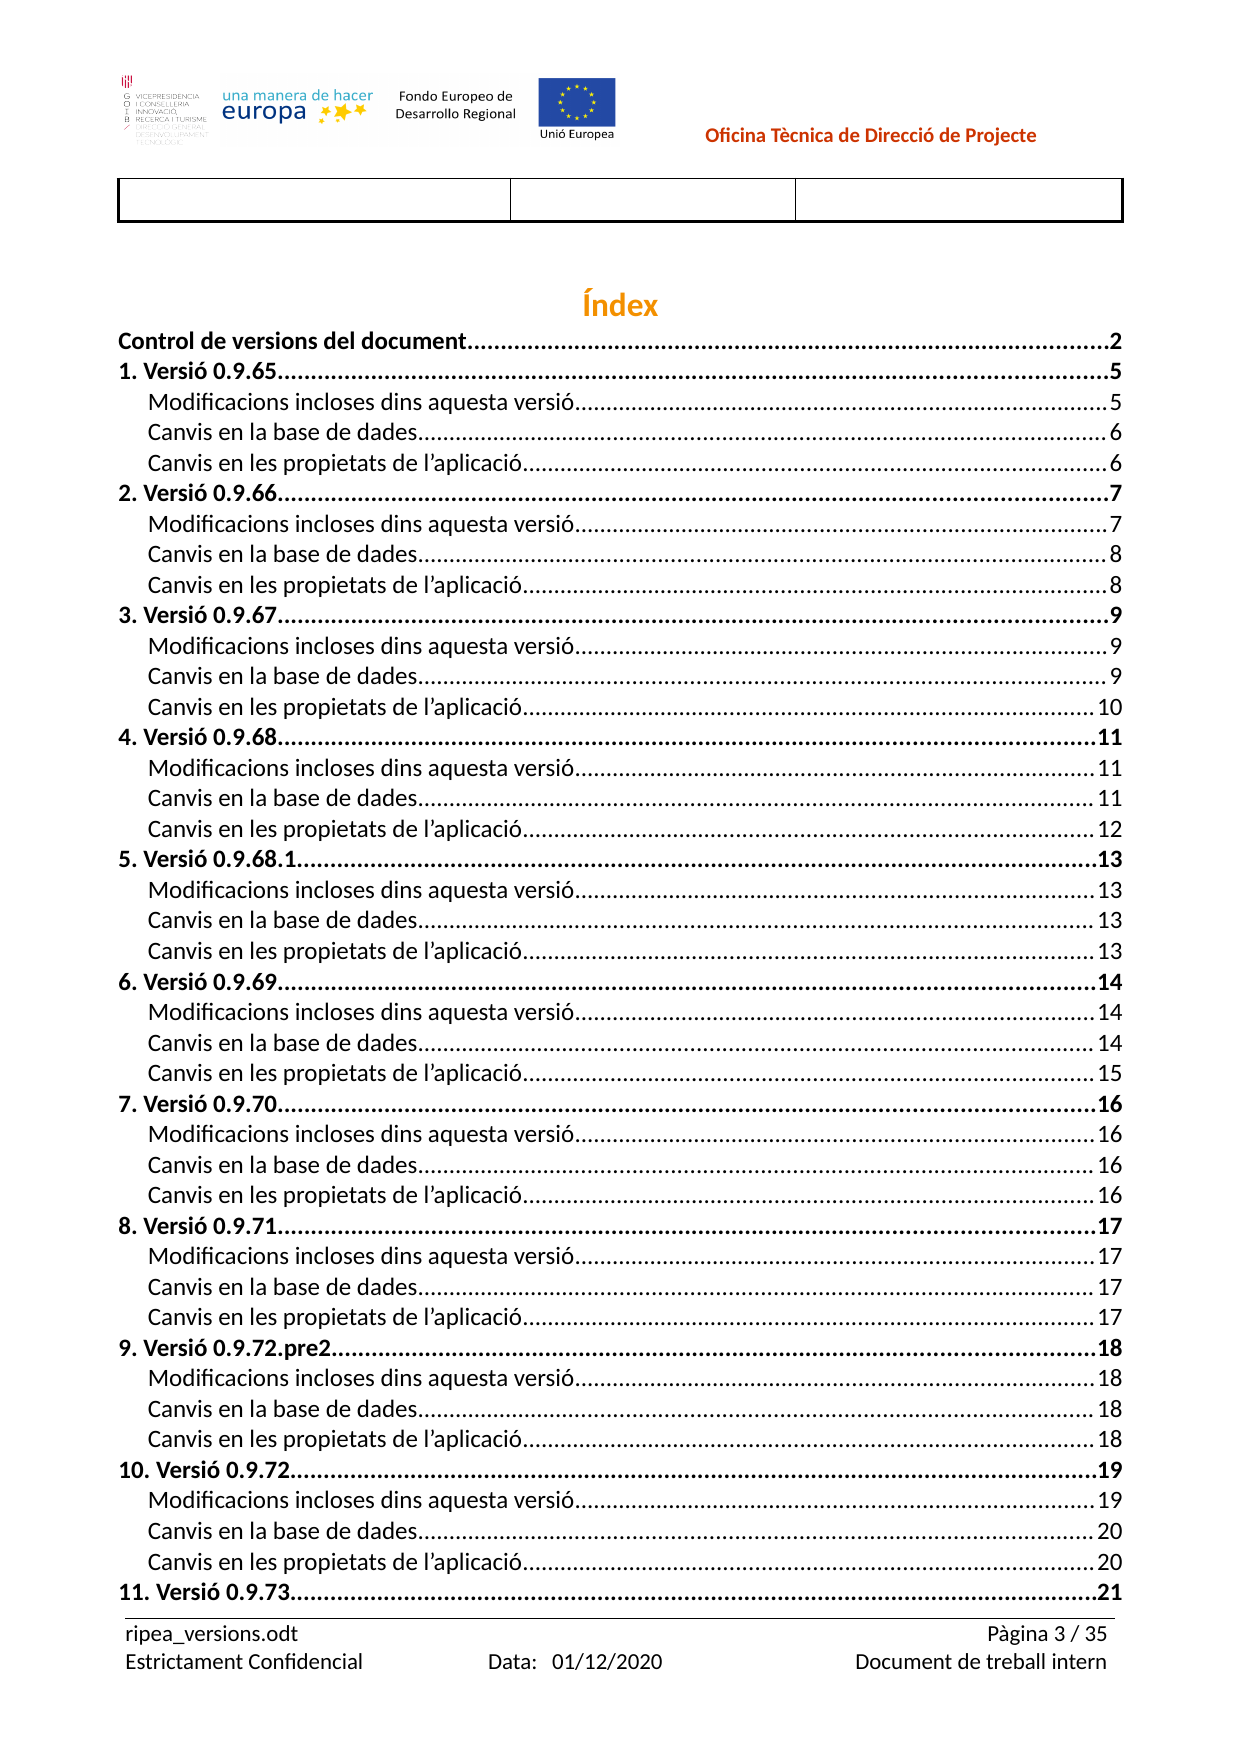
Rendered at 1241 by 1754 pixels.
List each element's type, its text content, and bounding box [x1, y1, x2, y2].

text Canvis en la base de dades 13 [148, 905, 1122, 935]
text 5. Versió 0.9.68.1 13 [118, 844, 1122, 874]
text Índex [118, 284, 1122, 325]
table_cell [511, 179, 795, 220]
picture [219, 73, 621, 147]
text Modificacions incloses dins aquesta versió 18 [148, 1362, 1122, 1393]
text Canvis en les propietats de l’aplicació 16 [148, 1179, 1122, 1210]
text 4. Versió 0.9.68 11 [118, 722, 1122, 752]
text 1. Versió 0.9.65 5 [118, 355, 1122, 386]
text Canvis en la base de dades 9 [148, 661, 1122, 691]
text Canvis en la base de dades 14 [148, 1027, 1122, 1057]
text Canvis en les propietats de l’aplicació 20 [148, 1546, 1122, 1576]
text 6. Versió 0.9.69 14 [118, 966, 1122, 996]
text Canvis en la base de dades 16 [148, 1149, 1122, 1179]
text 11. Versió 0.9.73 21 [118, 1576, 1122, 1607]
text Canvis en la base de dades 11 [148, 783, 1122, 813]
text 7. Versió 0.9.70 16 [118, 1088, 1122, 1118]
text 3. Versió 0.9.67 9 [118, 599, 1122, 630]
text Canvis en les propietats de l’aplicació 12 [148, 813, 1122, 844]
text Canvis en les propietats de l’aplicació 6 [148, 447, 1122, 477]
text Canvis en les propietats de l’aplicació 8 [148, 569, 1122, 599]
text Modificacions incloses dins aquesta versió 7 [148, 508, 1122, 538]
text Canvis en les propietats de l’aplicació 17 [148, 1301, 1122, 1332]
text Modificacions incloses dins aquesta versió 14 [148, 996, 1122, 1027]
text Canvis en les propietats de l’aplicació 10 [148, 691, 1122, 722]
table_cell [796, 179, 1121, 220]
text Canvis en la base de dades 6 [148, 416, 1122, 447]
text Canvis en la base de dades 18 [148, 1393, 1122, 1423]
text 8. Versió 0.9.71 17 [118, 1210, 1122, 1240]
text 9. Versió 0.9.72.pre2 18 [118, 1332, 1122, 1362]
picture [118, 73, 213, 147]
text Canvis en les propietats de l’aplicació 13 [148, 935, 1122, 966]
text Canvis en la base de dades 8 [148, 538, 1122, 569]
text Modificacions incloses dins aquesta versió 11 [148, 752, 1122, 783]
text Canvis en la base de dades 20 [148, 1515, 1122, 1546]
text Modificacions incloses dins aquesta versió 19 [148, 1484, 1122, 1515]
text Control de versions del document 2 [118, 325, 1122, 355]
text Canvis en les propietats de l’aplicació 15 [148, 1057, 1122, 1088]
text 10. Versió 0.9.72 19 [118, 1454, 1122, 1484]
table_cell [120, 179, 510, 220]
text Modificacions incloses dins aquesta versió 16 [148, 1118, 1122, 1149]
text Modificacions incloses dins aquesta versió 5 [148, 386, 1122, 416]
text 2. Versió 0.9.66 7 [118, 477, 1122, 508]
text Modificacions incloses dins aquesta versió 17 [148, 1240, 1122, 1271]
text Canvis en la base de dades 17 [148, 1271, 1122, 1301]
text Canvis en les propietats de l’aplicació 18 [148, 1423, 1122, 1454]
text Modificacions incloses dins aquesta versió 9 [148, 630, 1122, 661]
text Modificacions incloses dins aquesta versió 13 [148, 874, 1122, 905]
